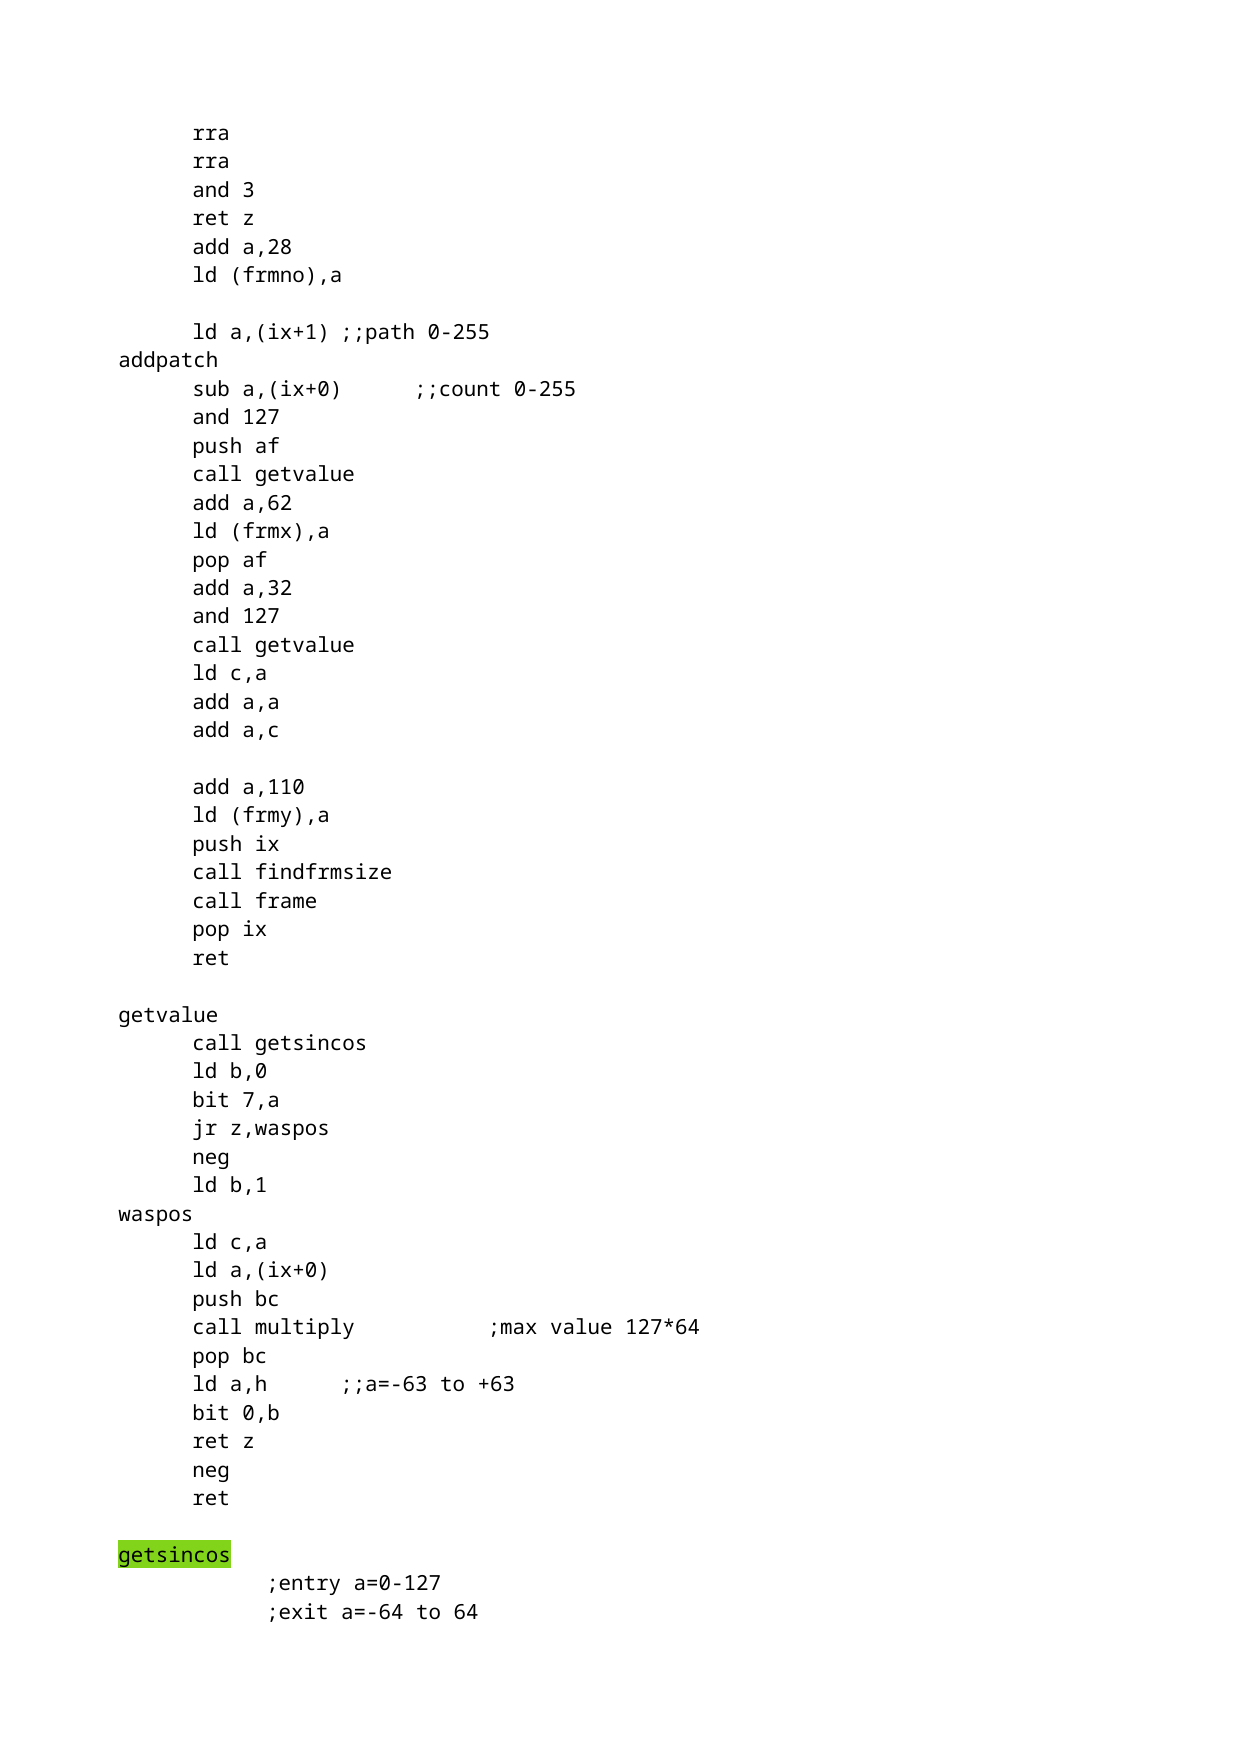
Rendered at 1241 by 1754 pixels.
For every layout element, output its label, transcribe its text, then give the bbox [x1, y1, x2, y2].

text call multiply ;max value 127*64 [118, 1312, 1122, 1341]
text ret [118, 943, 1122, 971]
text ld a,(ix+0) [118, 1256, 1122, 1284]
text waspos [118, 1199, 1122, 1227]
text ret z [118, 1426, 1122, 1455]
text rra [118, 118, 1122, 147]
text ld (frmx),a [118, 516, 1122, 545]
text neg [118, 1142, 1122, 1170]
text call getvalue [118, 459, 1122, 488]
text getsincos [118, 1540, 1122, 1568]
text bit 7,a [118, 1085, 1122, 1113]
text pop af [118, 545, 1122, 573]
text bit 0,b [118, 1398, 1122, 1426]
text addpatch [118, 346, 1122, 374]
text call findfrmsize [118, 857, 1122, 886]
text getvalue [118, 1000, 1122, 1028]
text add a,a [118, 687, 1122, 715]
text add a,110 [118, 772, 1122, 801]
text push bc [118, 1284, 1122, 1312]
text ld c,a [118, 658, 1122, 687]
text add a,c [118, 715, 1122, 744]
text and 127 [118, 602, 1122, 630]
text neg [118, 1455, 1122, 1483]
text add a,28 [118, 232, 1122, 260]
text ld (frmy),a [118, 801, 1122, 829]
text ld (frmno),a [118, 260, 1122, 289]
text jr z,waspos [118, 1113, 1122, 1142]
text and 3 [118, 175, 1122, 203]
text push ix [118, 829, 1122, 857]
text ld c,a [118, 1227, 1122, 1256]
text ld a,(ix+1) ;;path 0-255 [118, 317, 1122, 346]
text call frame [118, 886, 1122, 914]
text ret [118, 1483, 1122, 1512]
text ld b,0 [118, 1057, 1122, 1085]
text push af [118, 431, 1122, 459]
text pop ix [118, 914, 1122, 943]
text call getvalue [118, 630, 1122, 658]
text ld b,1 [118, 1170, 1122, 1199]
text ;entry a=0-127 [118, 1568, 1122, 1597]
text rra [118, 147, 1122, 175]
text and 127 [118, 402, 1122, 431]
text call getsincos [118, 1028, 1122, 1057]
text add a,62 [118, 488, 1122, 516]
text sub a,(ix+0) ;;count 0-255 [118, 374, 1122, 402]
text ret z [118, 203, 1122, 232]
text ld a,h ;;a=-63 to +63 [118, 1369, 1122, 1398]
text ;exit a=-64 to 64 [118, 1597, 1122, 1625]
text add a,32 [118, 573, 1122, 602]
text pop bc [118, 1341, 1122, 1369]
